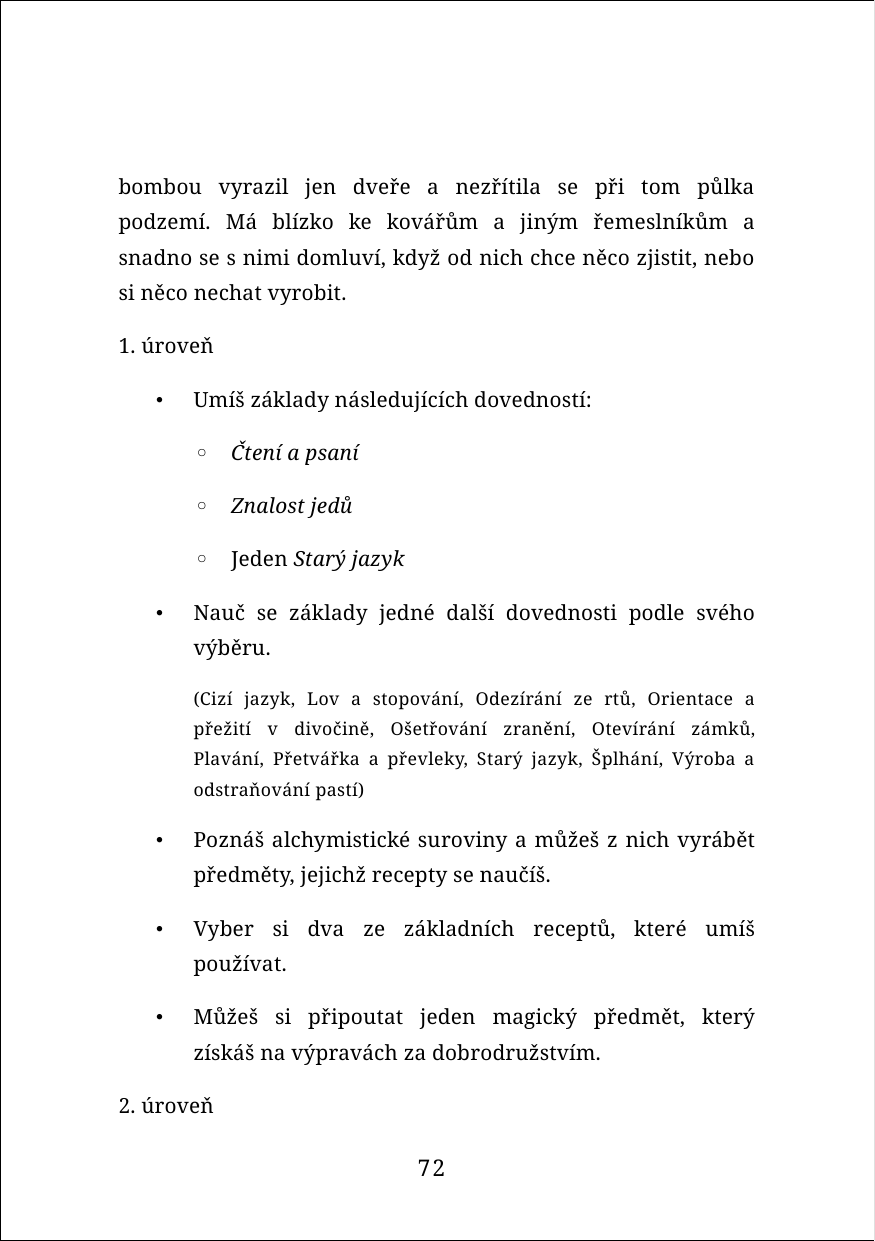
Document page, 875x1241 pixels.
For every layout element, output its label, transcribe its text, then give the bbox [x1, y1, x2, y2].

list Vyber si dva ze základních receptů, které umíš používat. [156, 914, 756, 978]
list Znalost jedů [193, 491, 756, 520]
list Můžeš si připoutat jeden magický předmět, který získáš na výpravách za dobrodružstvím. [156, 1002, 756, 1066]
text 2. úroveň [118, 1091, 756, 1120]
text bombou vyrazil jen dveře a nezřítila se při tom půlka podzemí. Má blízko ke kovářům a jiným řemeslníkům a snadno se s nimi domluví, když od nich chce něco zjistit, nebo si něco nechat vyrobit. [118, 172, 756, 307]
text 1. úroveň [118, 332, 756, 360]
list Nauč se základy jedné další dovednosti podle svého výběru. [156, 598, 756, 662]
list Umíš základy následujících dovedností: [156, 385, 756, 413]
list (Cizí jazyk, Lov a stopování, Odezírání ze rtů, Orientace a přežití v divočině, Ošetřování zranění, Otevírání zámků, Plavání, Přetvářka a převleky, Starý jazyk, Šplhání, Výroba a odstraňování pastí) [156, 686, 756, 801]
list Čtení a psaní [193, 438, 756, 466]
list Poznáš alchymistické suroviny a můžeš z nich vyrábět předměty, jejichž recepty se naučíš. [156, 825, 756, 889]
list Jeden Starý jazyk [193, 544, 756, 573]
